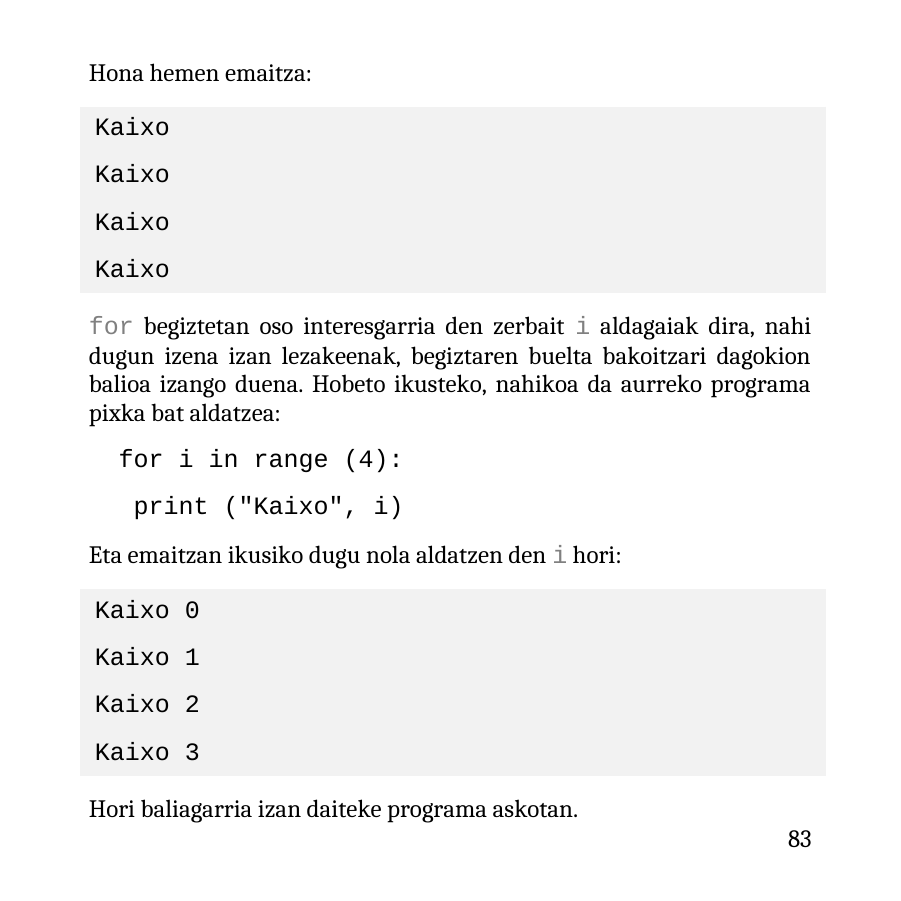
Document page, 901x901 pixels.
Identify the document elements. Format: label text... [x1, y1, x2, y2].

text Kaixo 1 [86, 637, 820, 673]
text Eta emaitzan ikusiko dugu nola aldatzen den i hori: [89, 541, 811, 571]
text Kaixo 3 [86, 731, 820, 769]
text for begiztetan oso interesgarria den zerbait i aldagaiak dira, nahi dugun izena izan lezakeenak, begiztaren buelta bakoitzari dagokion balioa izango duena. Hobeto ikusteko, nahikoa da aurreko programa pixka bat aldatzea: [89, 312, 811, 428]
text Kaixo 2 [86, 684, 820, 720]
text Kaixo [86, 154, 820, 190]
text Kaixo [86, 201, 820, 237]
text Kaixo 0 [86, 596, 820, 626]
text Hona hemen emaitza: [89, 59, 811, 88]
text Hori baliagarria izan daiteke programa askotan. [89, 794, 811, 823]
text print ("Kaixo", i) [118, 494, 811, 522]
text Kaixo [86, 248, 820, 287]
text Kaixo [86, 113, 820, 143]
text for i in range (4): [118, 447, 811, 475]
